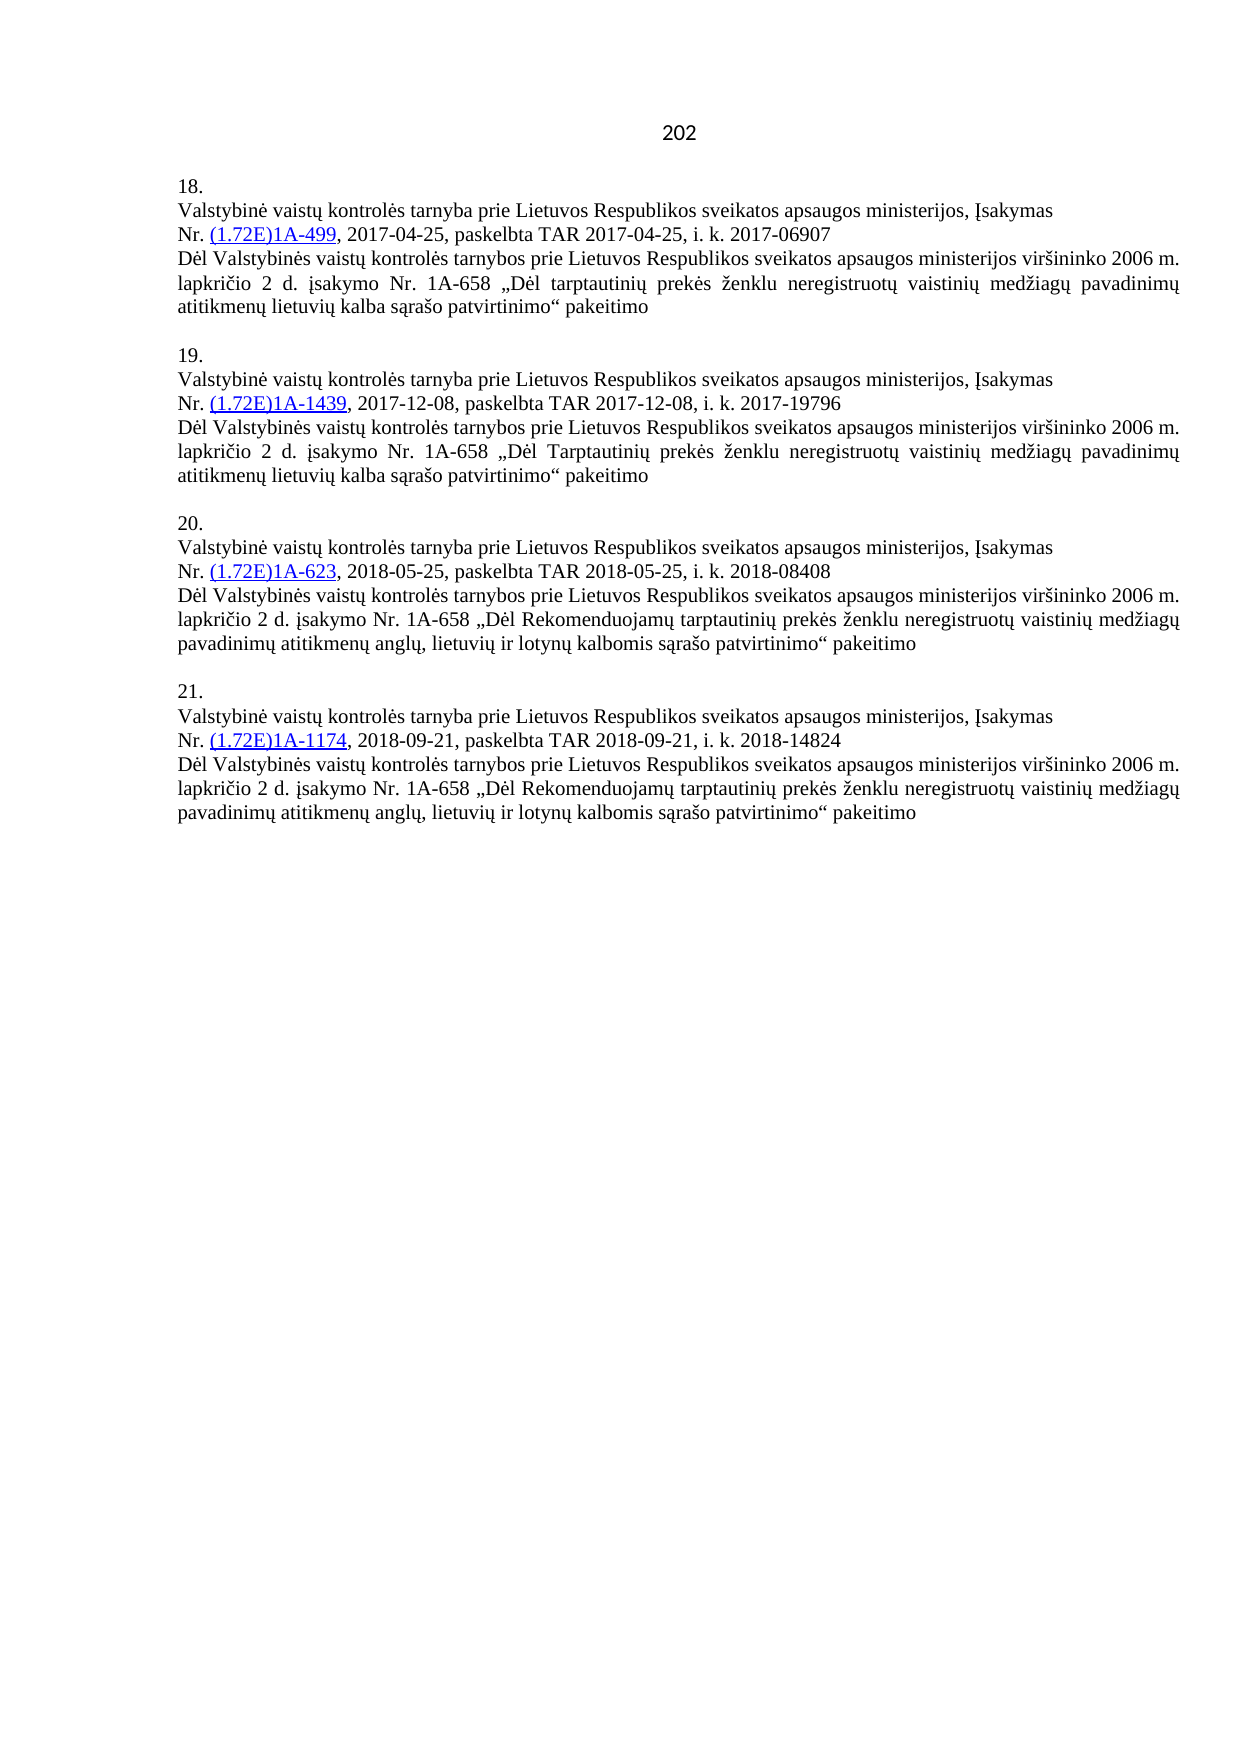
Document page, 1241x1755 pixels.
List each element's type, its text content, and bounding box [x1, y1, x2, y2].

text Nr. (1.72E)1A-623, 2018-05-25, paskelbta TAR 2018-05-25, i. k. 2018-08408 [177, 559, 1181, 583]
text 19. [177, 343, 1181, 367]
text Dėl Valstybinės vaistų kontrolės tarnybos prie Lietuvos Respublikos sveikatos apsaugos ministerijos viršininko 2006 m. lapkričio 2 d. įsakymo Nr. 1A-658 „Dėl tarptautinių prekės ženklu neregistruotų vaistinių medžiagų pavadinimų atitikmenų lietuvių kalba sąrašo patvirtinimo“ pakeitimo [177, 246, 1181, 318]
text Dėl Valstybinės vaistų kontrolės tarnybos prie Lietuvos Respublikos sveikatos apsaugos ministerijos viršininko 2006 m. lapkričio 2 d. įsakymo Nr. 1A-658 „Dėl Rekomenduojamų tarptautinių prekės ženklu neregistruotų vaistinių medžiagų pavadinimų atitikmenų anglų, lietuvių ir lotynų kalbomis sąrašo patvirtinimo“ pakeitimo [177, 583, 1181, 655]
text 18. [177, 174, 1181, 198]
text Valstybinė vaistų kontrolės tarnyba prie Lietuvos Respublikos sveikatos apsaugos ministerijos, Įsakymas [177, 198, 1181, 222]
text Nr. (1.72E)1A-1439, 2017-12-08, paskelbta TAR 2017-12-08, i. k. 2017-19796 [177, 391, 1181, 415]
text 21. [177, 679, 1181, 703]
text Dėl Valstybinės vaistų kontrolės tarnybos prie Lietuvos Respublikos sveikatos apsaugos ministerijos viršininko 2006 m. lapkričio 2 d. įsakymo Nr. 1A-658 „Dėl Tarptautinių prekės ženklu neregistruotų vaistinių medžiagų pavadinimų atitikmenų lietuvių kalba sąrašo patvirtinimo“ pakeitimo [177, 415, 1181, 487]
text Valstybinė vaistų kontrolės tarnyba prie Lietuvos Respublikos sveikatos apsaugos ministerijos, Įsakymas [177, 367, 1181, 391]
text Nr. (1.72E)1A-1174, 2018-09-21, paskelbta TAR 2018-09-21, i. k. 2018-14824 [177, 728, 1181, 752]
text Nr. (1.72E)1A-499, 2017-04-25, paskelbta TAR 2017-04-25, i. k. 2017-06907 [177, 222, 1181, 246]
text 20. [177, 511, 1181, 535]
text Valstybinė vaistų kontrolės tarnyba prie Lietuvos Respublikos sveikatos apsaugos ministerijos, Įsakymas [177, 703, 1181, 728]
text Valstybinė vaistų kontrolės tarnyba prie Lietuvos Respublikos sveikatos apsaugos ministerijos, Įsakymas [177, 535, 1181, 559]
text Dėl Valstybinės vaistų kontrolės tarnybos prie Lietuvos Respublikos sveikatos apsaugos ministerijos viršininko 2006 m. lapkričio 2 d. įsakymo Nr. 1A-658 „Dėl Rekomenduojamų tarptautinių prekės ženklu neregistruotų vaistinių medžiagų pavadinimų atitikmenų anglų, lietuvių ir lotynų kalbomis sąrašo patvirtinimo“ pakeitimo [177, 752, 1181, 824]
